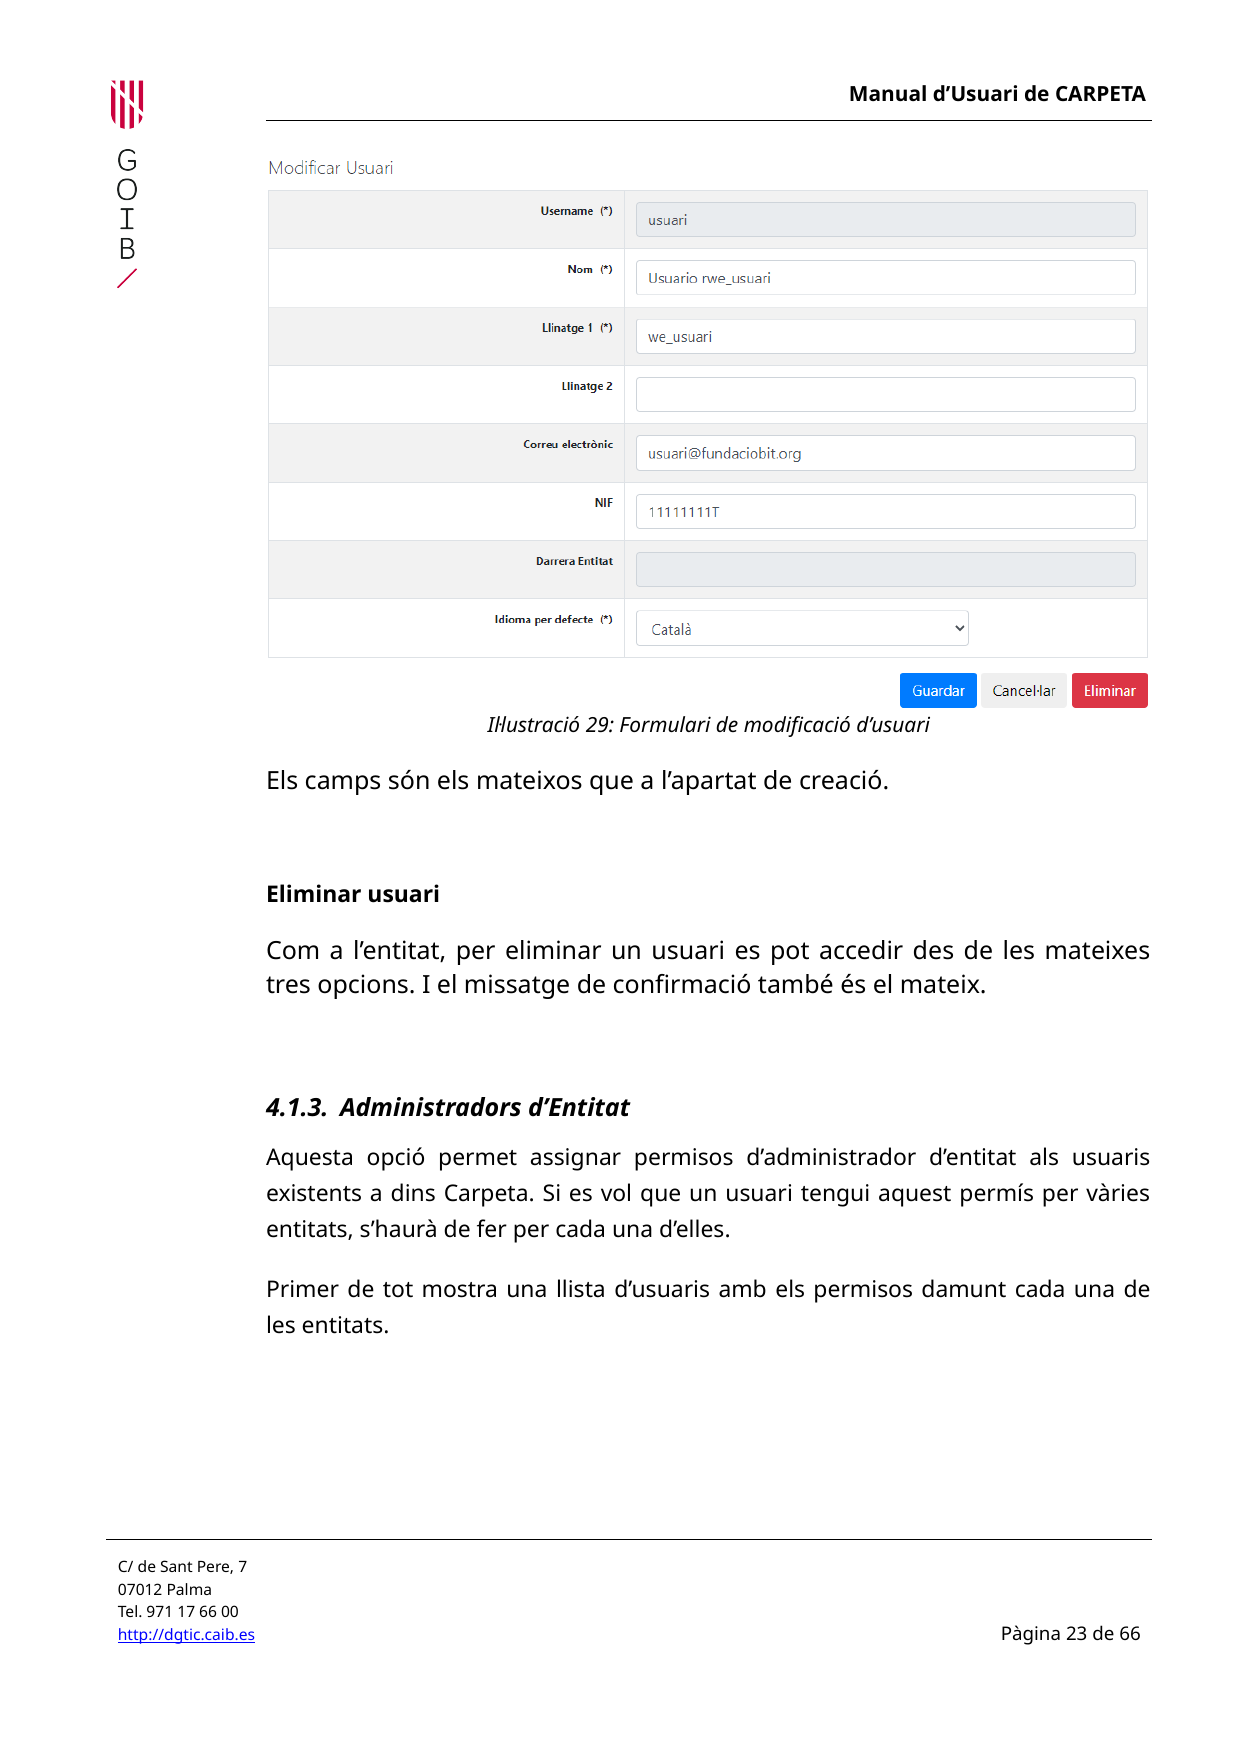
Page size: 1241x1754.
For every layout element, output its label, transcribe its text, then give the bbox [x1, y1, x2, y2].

picture [82, 57, 172, 319]
text Els camps són els mateixos que a l’apartat de creació. [266, 762, 1152, 796]
text Aquesta opció permet assignar permisos d’administrador d’entitat als usuaris existents a dins Carpeta. Si es vol que un usuari tengui aquest permís per vàries entitats, s’haurà de fer per cada una d’elles. [266, 1141, 1152, 1244]
picture [265, 156, 1152, 711]
list Eliminar usuari [266, 878, 1152, 909]
subtitle Administradors d’Entitat [266, 1089, 1152, 1123]
list Com a l’entitat, per eliminar un usuari es pot accedir des de les mateixes tres opcions. I el missatge de confirmació també és el mateix. [266, 932, 1152, 1001]
text Primer de tot mostra una llista d’usuaris amb els permisos damunt cada una de les entitats. [266, 1273, 1152, 1340]
text Il·lustració 29: Formulari de modificació d’usuari [266, 711, 1152, 739]
